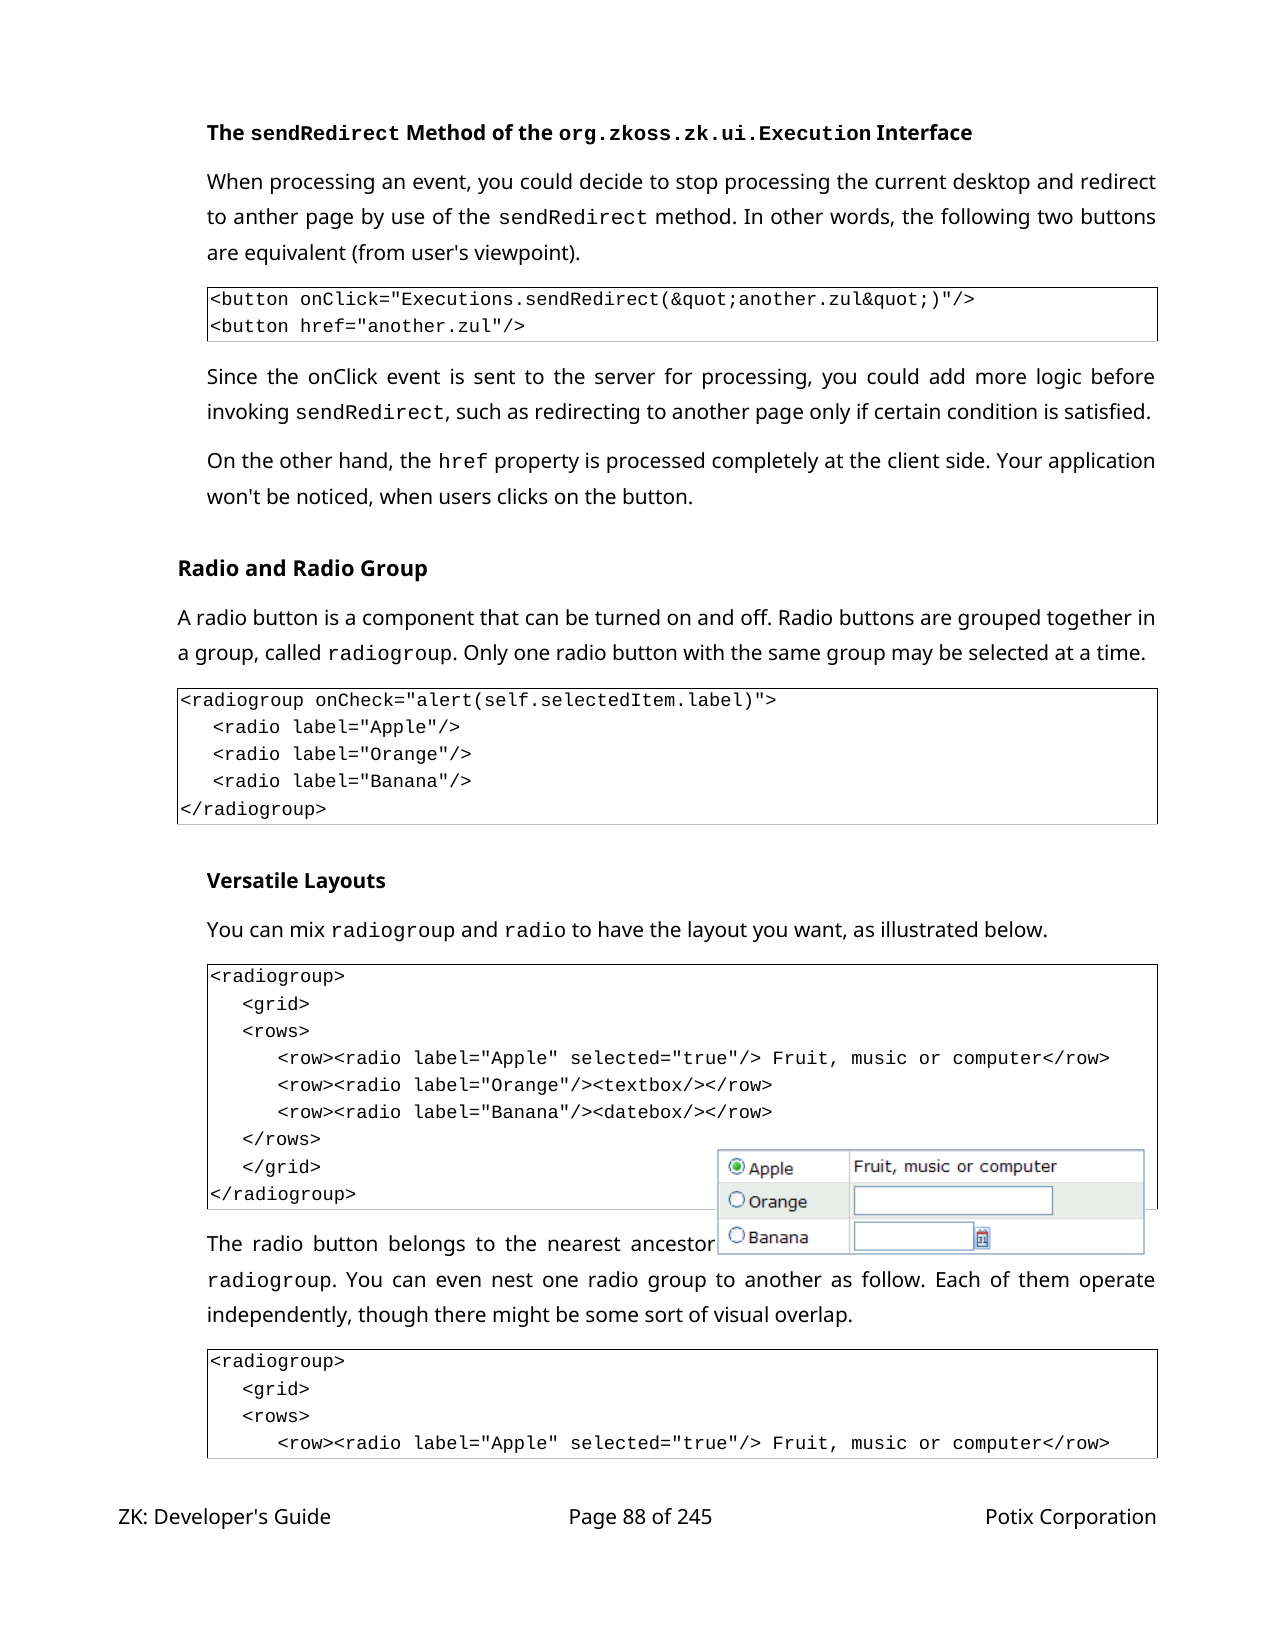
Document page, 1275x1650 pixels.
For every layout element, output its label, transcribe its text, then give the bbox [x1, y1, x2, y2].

picture [715, 1148, 1146, 1256]
text You can mix radiogroup and radio to have the layout you want, as illustrated below. [207, 915, 1157, 943]
subtitle Versatile Layouts [207, 866, 1157, 894]
text <row><radio label="Apple" selected="true"/> Fruit, music or computer</row> [208, 1046, 1157, 1070]
text <radiogroup> [208, 965, 1157, 988]
text </radiogroup> [208, 1182, 715, 1209]
text </rows> [208, 1127, 1157, 1152]
text <row><radio label="Orange"/><textbox/></row> [208, 1073, 1157, 1097]
subtitle Radio and Radio Group [177, 553, 1157, 583]
text When processing an event, you could decide to stop processing the current desktop and redirect to anther page by use of the sendRedirect method. In other words, the following two buttons are equivalent (from user's viewpoint). [207, 167, 1157, 266]
text </grid> [208, 1154, 715, 1179]
text The radio button belongs to the nearest ancestor radiogroup. You can even nest one radio group to another as follow. Each of them operate independently, though there might be some sort of visual overlap. [207, 1229, 1157, 1328]
text [1146, 1154, 1157, 1179]
text <radiogroup onCheck="alert(self.selectedItem.label)"> [178, 689, 1157, 712]
text <row><radio label="Banana"/><datebox/></row> [208, 1100, 1157, 1124]
text </radiogroup> [178, 796, 1157, 824]
text <radio label="Orange"/> [178, 742, 1157, 766]
text <grid> [208, 1376, 1157, 1401]
text <rows> [208, 1018, 1157, 1043]
text <radio label="Banana"/> [178, 769, 1157, 793]
text <rows> [208, 1403, 1157, 1428]
text <button href="another.zul"/> [208, 314, 1157, 341]
text [1146, 1182, 1157, 1209]
text <radiogroup> [208, 1350, 1157, 1373]
text <button onClick="Executions.sendRedirect(&quot;another.zul&quot;)"/> [208, 288, 1157, 311]
text On the other hand, the href property is processed completely at the client side. Your application won't be noticed, when users clicks on the button. [207, 446, 1157, 510]
text A radio button is a component that can be turned on and off. Radio buttons are grouped together in a group, called radiogroup. Only one radio button with the same group may be selected at a time. [177, 603, 1157, 667]
subtitle The sendRedirect Method of the org.zkoss.zk.ui.Execution Interface [207, 118, 1157, 147]
text <radio label="Apple"/> [178, 715, 1157, 739]
text Since the onClick event is sent to the server for processing, you could add more logic before invoking sendRedirect, such as redirecting to another page only if certain condition is satisfied. [207, 362, 1157, 426]
text <grid> [208, 991, 1157, 1016]
text <row><radio label="Apple" selected="true"/> Fruit, music or computer</row> [208, 1431, 1157, 1458]
